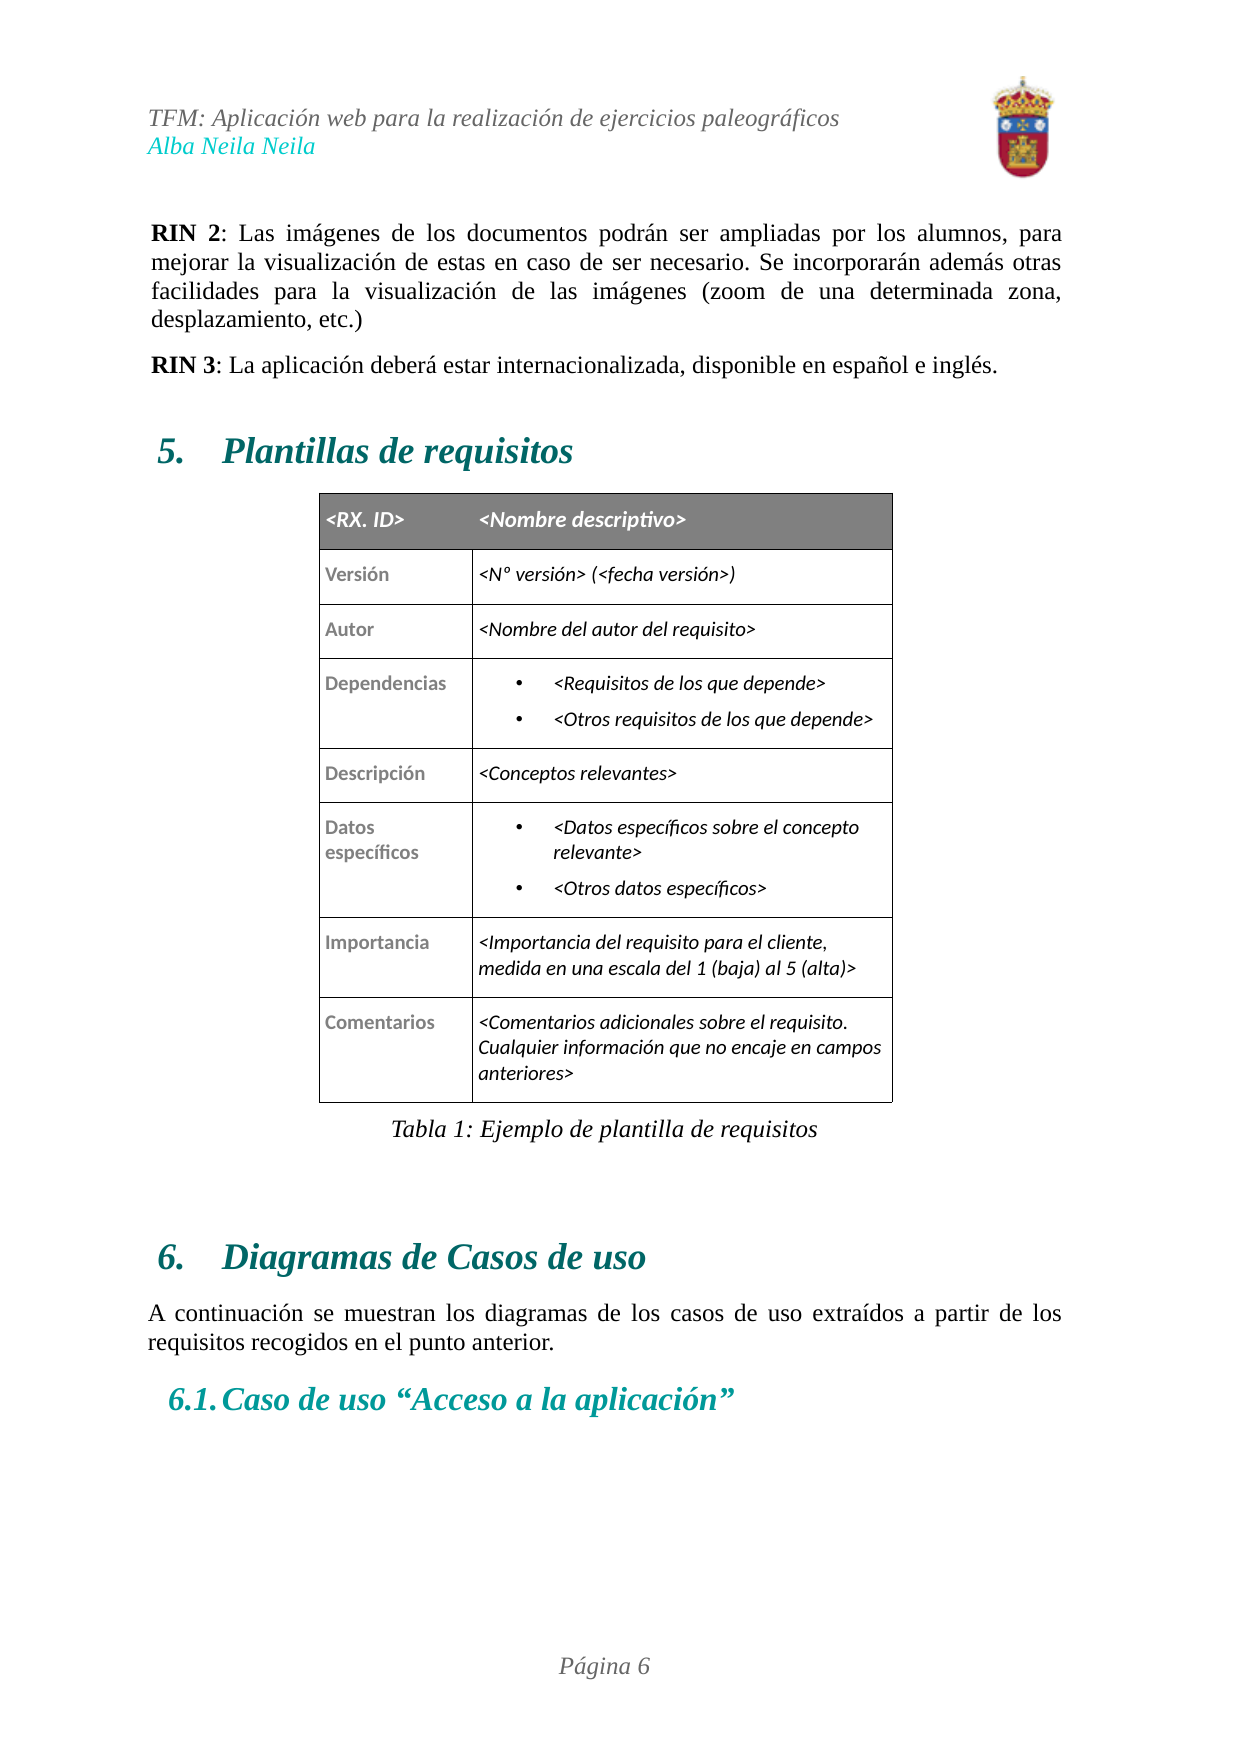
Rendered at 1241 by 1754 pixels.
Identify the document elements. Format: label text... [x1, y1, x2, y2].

table_cell <Conceptos relevantes> [473, 749, 892, 802]
subtitle Diagramas de Casos de uso [148, 1234, 1063, 1277]
table_cell <Requisitos de los que depende> <Otros requisitos de los que depende> [473, 659, 892, 748]
picture [986, 76, 1063, 186]
table_cell <Datos específicos sobre el concepto relevante> <Otros datos específicos> [473, 803, 892, 917]
table_cell Autor [320, 605, 472, 657]
subtitle Plantillas de requisitos [148, 429, 1063, 472]
text Tabla 1: Ejemplo de plantilla de requisitos [148, 1114, 1063, 1143]
table_cell Comentarios [320, 998, 472, 1102]
table_cell Versión [320, 550, 472, 603]
table_header <Nombre descriptivo> [472, 494, 892, 549]
list RIN 2: Las imágenes de los documentos podrán ser ampliadas por los alumnos, para mejorar la visualización de estas en caso de ser necesario. Se incorporarán además otras facilidades para la visualización de las imágenes (zoom de una determinada zona, desplazamiento, etc.) [151, 218, 1063, 333]
table_cell Dependencias [320, 659, 472, 748]
list RIN 3: La aplicación deberá estar internacionalizada, disponible en español e inglés. [151, 350, 1063, 379]
table_cell <Comentarios adicionales sobre el requisito. Cualquier información que no encaje en campos anteriores> [473, 998, 892, 1102]
text A continuación se muestran los diagramas de los casos de uso extraídos a partir de los requisitos recogidos en el punto anterior. [148, 1298, 1063, 1356]
table_cell Datos específicos [320, 803, 472, 917]
subtitle Caso de uso “Acceso a la aplicación” [159, 1379, 1063, 1418]
table_cell <Importancia del requisito para el cliente, medida en una escala del 1 (baja) al 5 (alta)> [473, 918, 892, 997]
table_cell <Nombre del autor del requisito> [473, 605, 892, 657]
table_header <RX. ID> [320, 494, 472, 549]
table_cell Importancia [320, 918, 472, 997]
table_cell <Nº versión> (<fecha versión>) [473, 550, 892, 603]
table_cell Descripción [320, 749, 472, 802]
